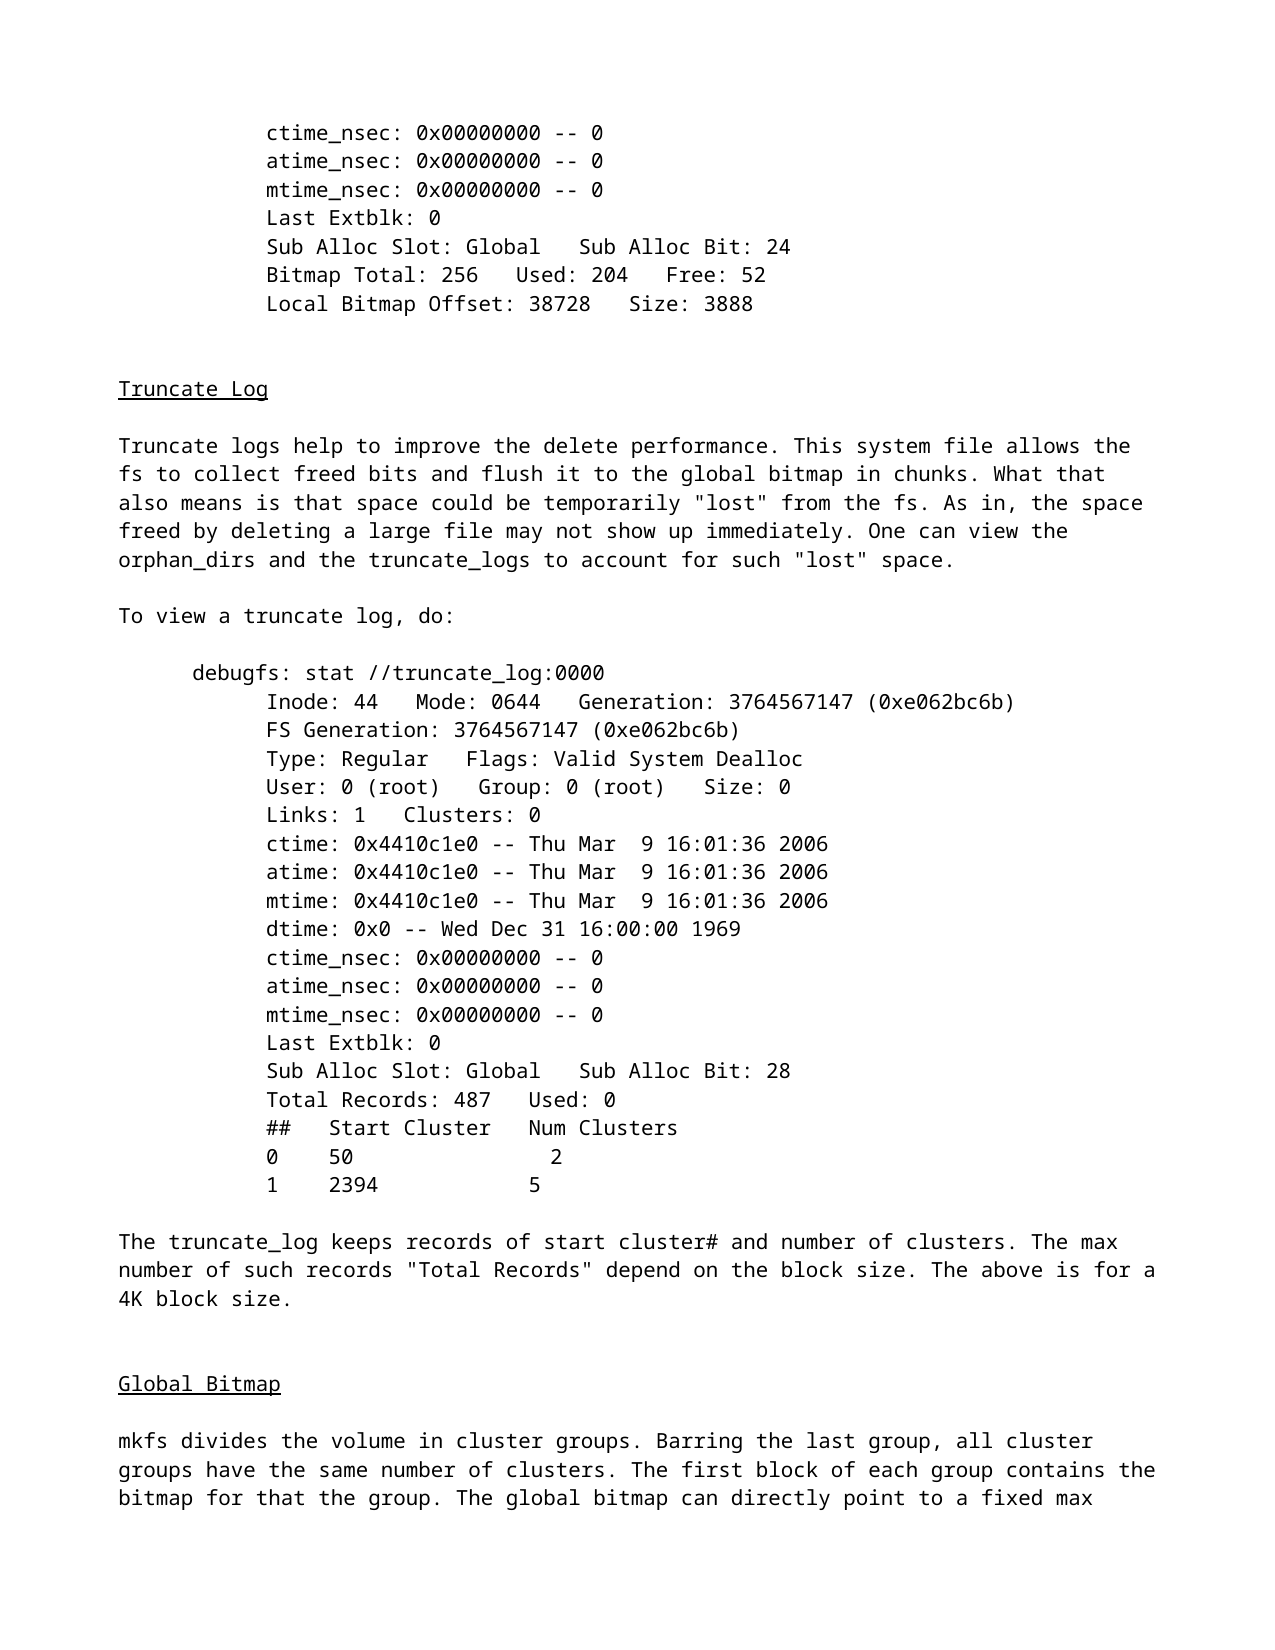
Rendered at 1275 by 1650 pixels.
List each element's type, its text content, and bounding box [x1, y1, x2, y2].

text ## Start Cluster Num Clusters [118, 1113, 1157, 1142]
text Global Bitmap [118, 1369, 1157, 1398]
text dtime: 0x0 -- Wed Dec 31 16:00:00 1969 [118, 914, 1157, 943]
text atime_nsec: 0x00000000 -- 0 [118, 147, 1157, 175]
text Bitmap Total: 256 Used: 204 Free: 52 [118, 260, 1157, 289]
text The truncate_log keeps records of start cluster# and number of clusters. The max number of such records "Total Records" depend on the block size. The above is for a 4K block size. [118, 1227, 1157, 1312]
text Last Extblk: 0 [118, 1028, 1157, 1057]
text mkfs divides the volume in cluster groups. Barring the last group, all cluster groups have the same number of clusters. The first block of each group contains the bitmap for that the group. The global bitmap can directly point to a fixed max [118, 1426, 1157, 1512]
text mtime: 0x4410c1e0 -- Thu Mar 9 16:01:36 2006 [118, 886, 1157, 914]
text Type: Regular Flags: Valid System Dealloc [118, 744, 1157, 772]
text Sub Alloc Slot: Global Sub Alloc Bit: 24 [118, 232, 1157, 260]
text Inode: 44 Mode: 0644 Generation: 3764567147 (0xe062bc6b) [118, 687, 1157, 715]
text To view a truncate log, do: [118, 602, 1157, 630]
text ctime_nsec: 0x00000000 -- 0 [118, 118, 1157, 147]
text 0 50 2 [118, 1142, 1157, 1170]
text Last Extblk: 0 [118, 203, 1157, 232]
text Sub Alloc Slot: Global Sub Alloc Bit: 28 [118, 1057, 1157, 1085]
text Truncate logs help to improve the delete performance. This system file allows the fs to collect freed bits and flush it to the global bitmap in chunks. What that also means is that space could be temporarily "lost" from the fs. As in, the space freed by deleting a large file may not show up immediately. One can view the orphan_dirs and the truncate_logs to account for such "lost" space. [118, 431, 1157, 573]
text User: 0 (root) Group: 0 (root) Size: 0 [118, 772, 1157, 801]
text FS Generation: 3764567147 (0xe062bc6b) [118, 715, 1157, 744]
text debugfs: stat //truncate_log:0000 [118, 658, 1157, 687]
text Truncate Log [118, 374, 1157, 402]
text mtime_nsec: 0x00000000 -- 0 [118, 175, 1157, 203]
text Local Bitmap Offset: 38728 Size: 3888 [118, 289, 1157, 317]
text 1 2394 5 [118, 1170, 1157, 1199]
text Total Records: 487 Used: 0 [118, 1085, 1157, 1113]
text ctime_nsec: 0x00000000 -- 0 [118, 943, 1157, 971]
text atime_nsec: 0x00000000 -- 0 [118, 971, 1157, 1000]
text Links: 1 Clusters: 0 [118, 801, 1157, 829]
text atime: 0x4410c1e0 -- Thu Mar 9 16:01:36 2006 [118, 857, 1157, 886]
text ctime: 0x4410c1e0 -- Thu Mar 9 16:01:36 2006 [118, 829, 1157, 857]
text mtime_nsec: 0x00000000 -- 0 [118, 1000, 1157, 1028]
